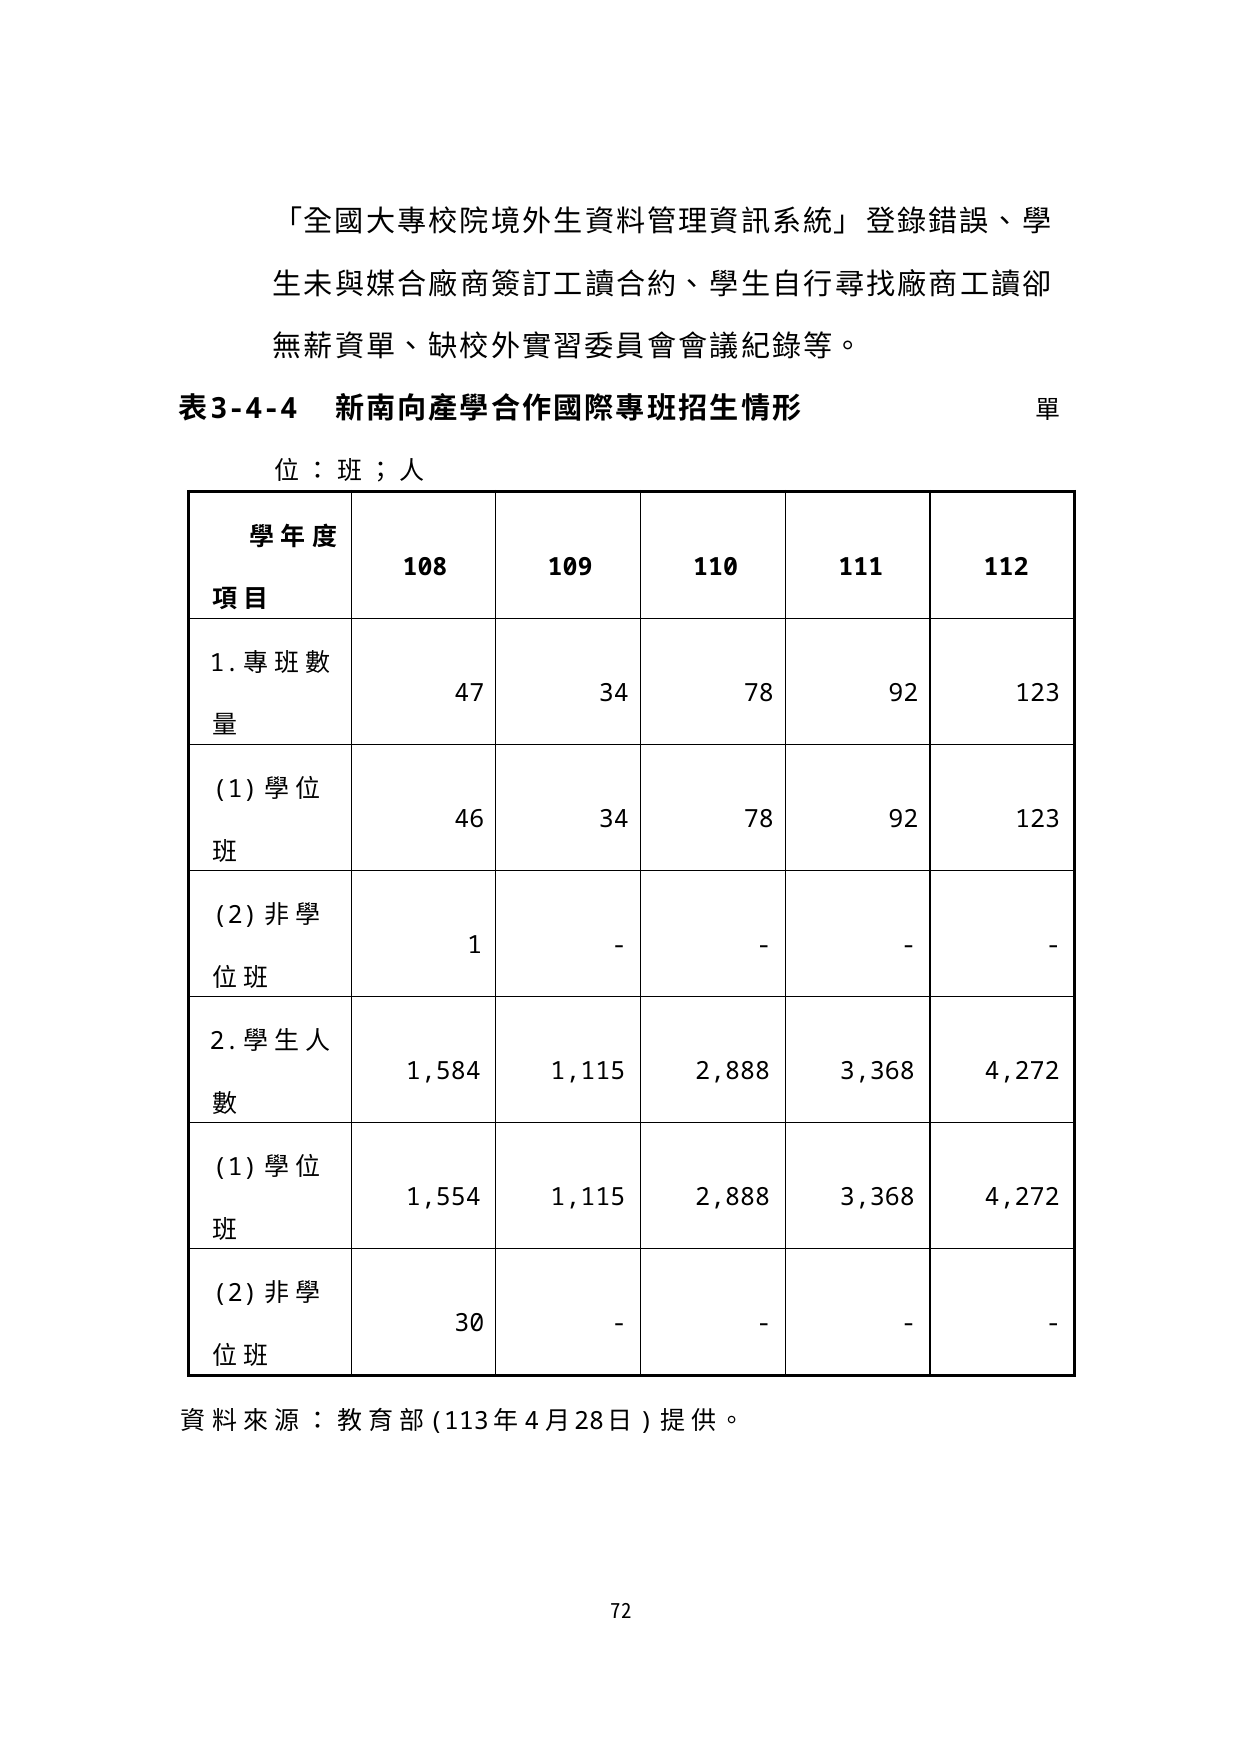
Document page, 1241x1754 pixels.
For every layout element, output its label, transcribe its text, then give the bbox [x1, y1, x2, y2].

table_cell 78 [641, 745, 785, 870]
table_cell 4,272 [931, 997, 1073, 1122]
table_cell 92 [786, 745, 929, 870]
table_cell 46 [352, 745, 495, 870]
table_cell 92 [786, 619, 929, 744]
table_cell - [496, 1249, 640, 1374]
table_cell (2)非學位班 [190, 871, 351, 996]
table_cell 1.專班數量 [190, 619, 351, 744]
table_cell 123 [931, 619, 1073, 744]
table_cell 2,888 [641, 1123, 785, 1248]
table_cell (2)非學位班 [190, 1249, 351, 1374]
table_cell 1,584 [352, 997, 495, 1122]
table_cell (1)學位班 [190, 745, 351, 870]
table_cell 34 [496, 619, 640, 744]
table_cell 30 [352, 1249, 495, 1374]
table_cell 4,272 [931, 1123, 1073, 1248]
table_header 109 [496, 493, 640, 618]
table_cell - [786, 1249, 929, 1374]
table_cell - [931, 1249, 1073, 1374]
table_cell 2,888 [641, 997, 785, 1122]
table_cell - [641, 871, 785, 996]
table_cell 1,115 [496, 997, 640, 1122]
table_cell - [641, 1249, 785, 1374]
table_header 111 [786, 493, 929, 618]
text 資料來源：教育部(113年4月28日)提供。 [177, 1377, 1063, 1440]
text 「全國大專校院境外生資料管理資訊系統」登錄錯誤、學生未與媒合廠商簽訂工讀合約、學生自行尋找廠商工讀卻無薪資單、缺校外實習委員會會議紀錄等。 [266, 177, 1063, 365]
table_header 108 [352, 493, 495, 618]
table_cell - [786, 871, 929, 996]
table_cell 1 [352, 871, 495, 996]
table_cell 1,554 [352, 1123, 495, 1248]
table_cell 78 [641, 619, 785, 744]
table_cell 1,115 [496, 1123, 640, 1248]
table_cell - [931, 871, 1073, 996]
table_header 110 [641, 493, 785, 618]
table_header 學年度 項目 [190, 493, 351, 618]
table_cell 34 [496, 745, 640, 870]
table_cell 123 [931, 745, 1073, 870]
table_cell 3,368 [786, 1123, 929, 1248]
table_cell 3,368 [786, 997, 929, 1122]
table_cell 47 [352, 619, 495, 744]
text 表3-4-4 新南向產學合作國際專班招生情形 單位：班；人 [177, 365, 1063, 490]
table_cell - [496, 871, 640, 996]
table_cell 2.學生人數 [190, 997, 351, 1122]
table_cell (1)學位班 [190, 1123, 351, 1248]
table_header 112 [931, 493, 1073, 618]
